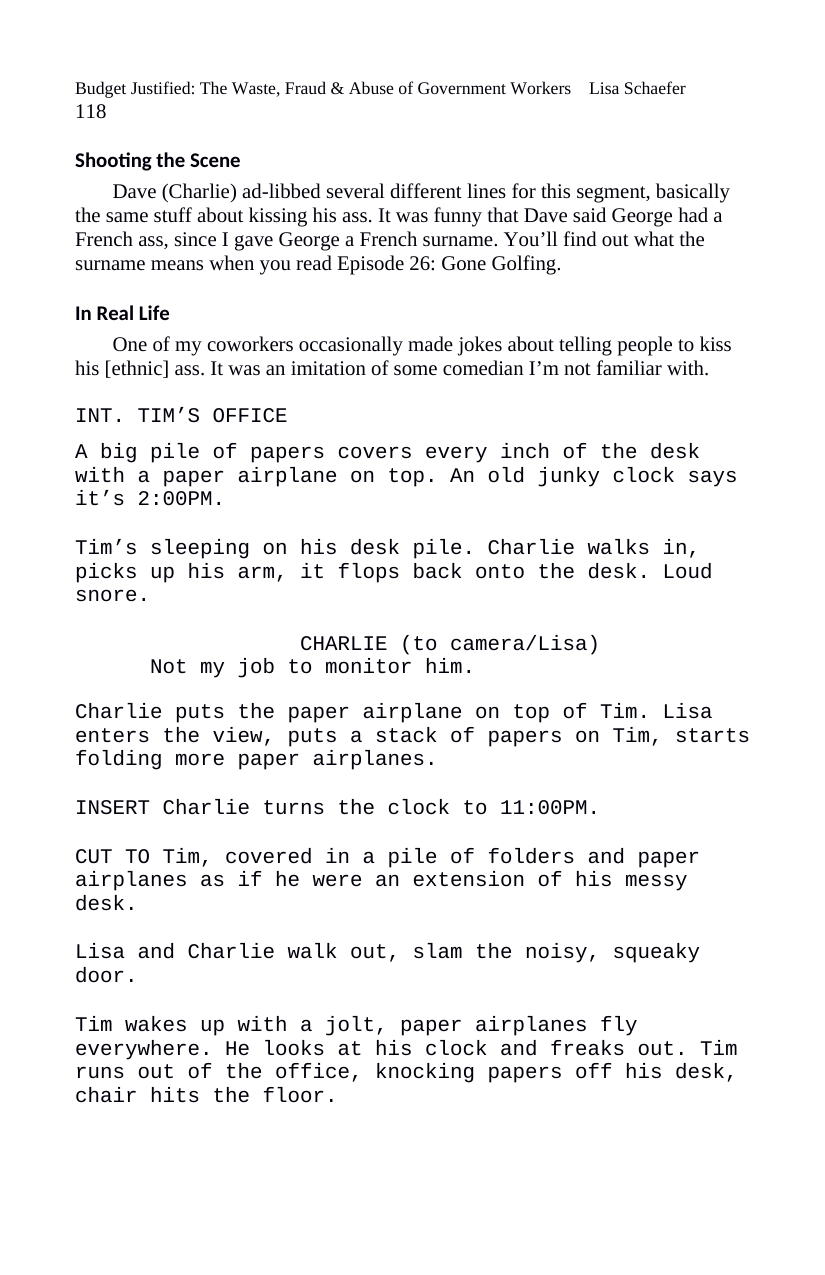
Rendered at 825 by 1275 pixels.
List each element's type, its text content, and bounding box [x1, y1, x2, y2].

text Tim’s sleeping on his desk pile. Charlie walks in, picks up his arm, it flops back onto the desk. Loud snore. [75, 537, 750, 608]
text Lisa and Charlie walk out, slam the noisy, squeaky door. [75, 942, 750, 989]
text INSERT Charlie turns the clock to 11:00PM. [75, 797, 750, 821]
text Charlie puts the paper airplane on top of Tim. Lisa enters the view, puts a stack of papers on Tim, starts folding more paper airplanes. [75, 701, 750, 772]
subtitle In Real Life [75, 300, 750, 326]
text Not my job to monitor him. [150, 657, 675, 680]
subtitle INT. TIM’S OFFICE [75, 405, 750, 428]
text Dave (Charlie) ad-libbed several different lines for this segment, basically the same stuff about kissing his ass. It was funny that Dave said George had a French ass, since I gave George a French surname. You’ll find out what the surname means when you read Episode 26: Gone Golfing. [75, 179, 750, 275]
text One of my coworkers occasionally made jokes about telling people to kiss his [ethnic] ass. It was an imitation of some comedian I’m not familiar with. [75, 332, 750, 380]
text Tim wakes up with a jolt, paper airplanes fly everywhere. He looks at his clock and freaks out. Tim runs out of the office, knocking papers off his desk, chair hits the floor. [75, 1014, 750, 1108]
text A big pile of papers covers every inch of the desk with a paper airplane on top. An old junky clock says it’s 2:00PM. [75, 441, 750, 512]
text CUT TO Tim, covered in a pile of folders and paper airplanes as if he were an extension of his messy desk. [75, 846, 750, 917]
subtitle Shooting the Scene [75, 147, 750, 173]
text CHARLIE (to camera/Lisa) [75, 633, 750, 657]
